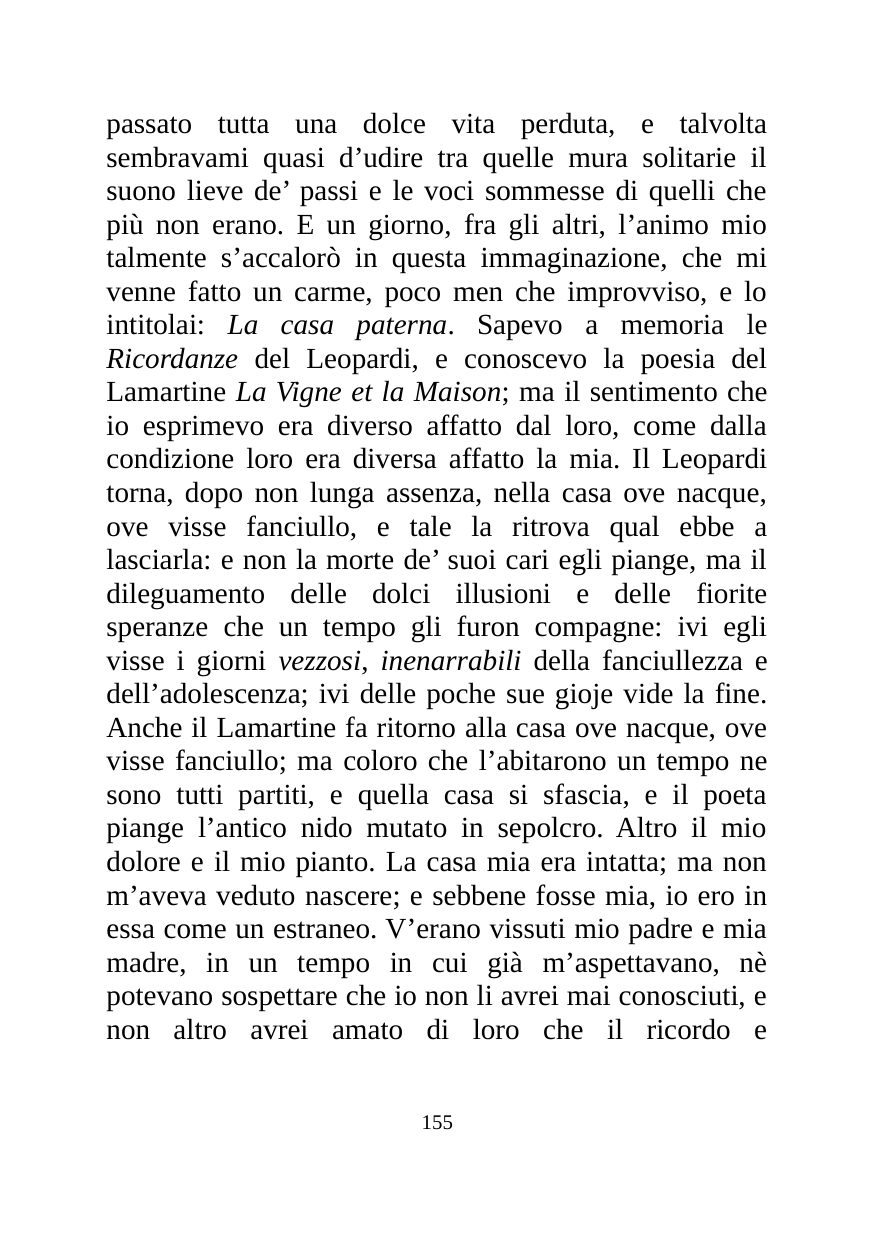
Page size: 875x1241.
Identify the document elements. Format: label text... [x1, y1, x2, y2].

text passato tutta una dolce vita perduta, e talvolta sembravami quasi d’udire tra quelle mura solitarie il suono lieve de’ passi e le voci sommesse di quelli che più non erano. E un giorno, fra gli altri, l’animo mio talmente s’accalorò in questa immaginazione, che mi venne fatto un carme, poco men che improvviso, e lo intitolai: La casa paterna. Sapevo a memoria le Ricordanze del Leopardi, e conoscevo la poesia del Lamartine La Vigne et la Maison; ma il sentimento che io esprimevo era diverso affatto dal loro, come dalla condizione loro era diversa affatto la mia. Il Leopardi torna, dopo non lunga assenza, nella casa ove nacque, ove visse fanciullo, e tale la ritrova qual ebbe a lasciarla: e non la morte de’ suoi cari egli piange, ma il dileguamento delle dolci illusioni e delle fiorite speranze che un tempo gli furon compagne: ivi egli visse i giorni vezzosi, inenarrabili della fanciullezza e dell’adolescenza; ivi delle poche sue gioje vide la fine. Anche il Lamartine fa ritorno alla casa ove nacque, ove visse fanciullo; ma coloro che l’abitarono un tempo ne sono tutti partiti, e quella casa si sfascia, e il poeta piange l’antico nido mutato in sepolcro. Altro il mio dolore e il mio pianto. La casa mia era intatta; ma non m’aveva veduto nascere; e sebbene fosse mia, io ero in essa come un estraneo. V’erano vissuti mio padre e mia madre, in un tempo in cui già m’aspettavano, nè potevano sospettare che io non li avrei mai conosciuti, e non altro avrei amato di loro che il ricordo e [106, 106, 768, 1045]
